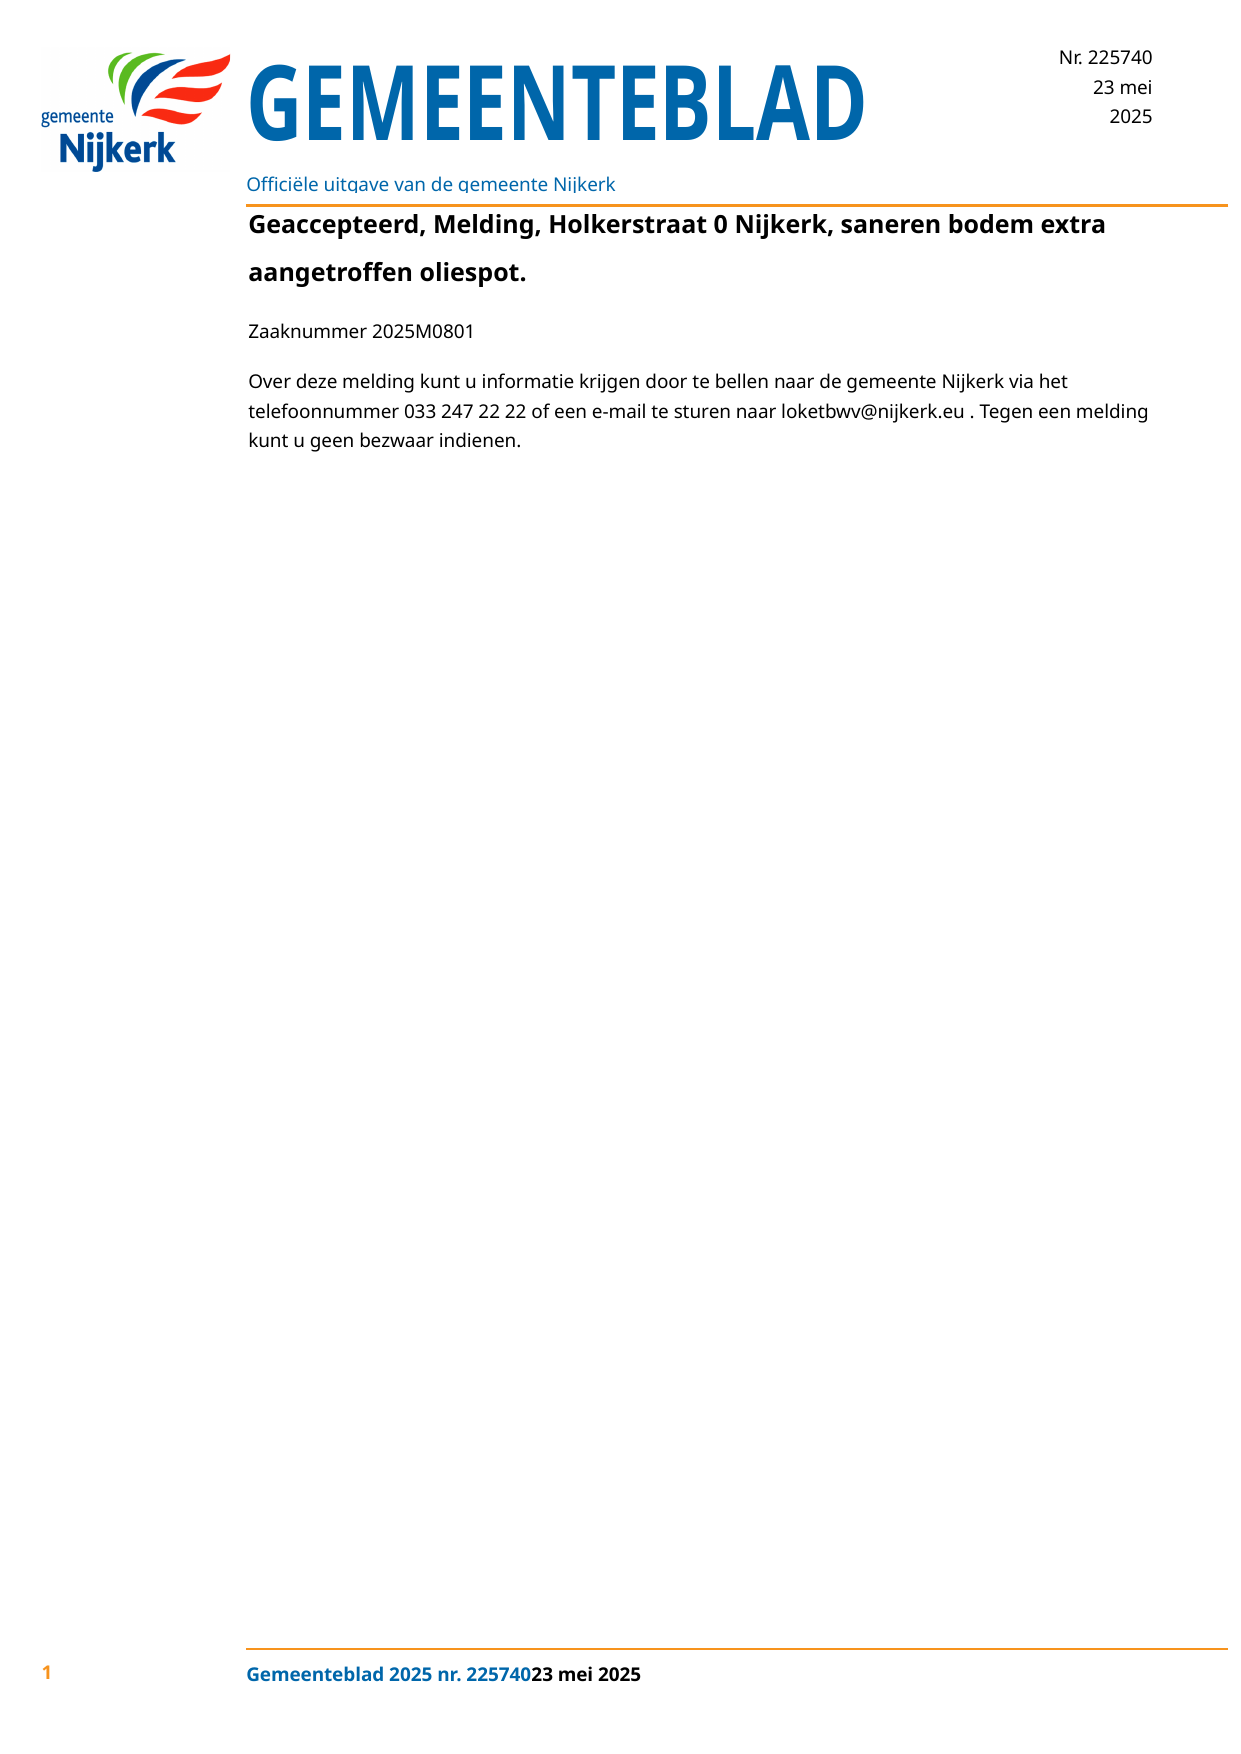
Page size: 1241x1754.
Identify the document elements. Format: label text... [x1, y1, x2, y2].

picture [41, 47, 231, 172]
text Zaaknummer 2025M0801 [248, 318, 1152, 344]
text Geaccepteerd, Melding, Holkerstraat 0 Nijkerk, saneren bodem extra aangetroffen oliespot. [248, 207, 1152, 288]
text Over deze melding kunt u informatie krijgen door te bellen naar de gemeente Nijkerk via het telefoonnummer 033 247 22 22 of een e-mail te sturen naar loketbwv@nijkerk.eu . Tegen een melding kunt u geen bezwaar indienen. [248, 368, 1152, 453]
